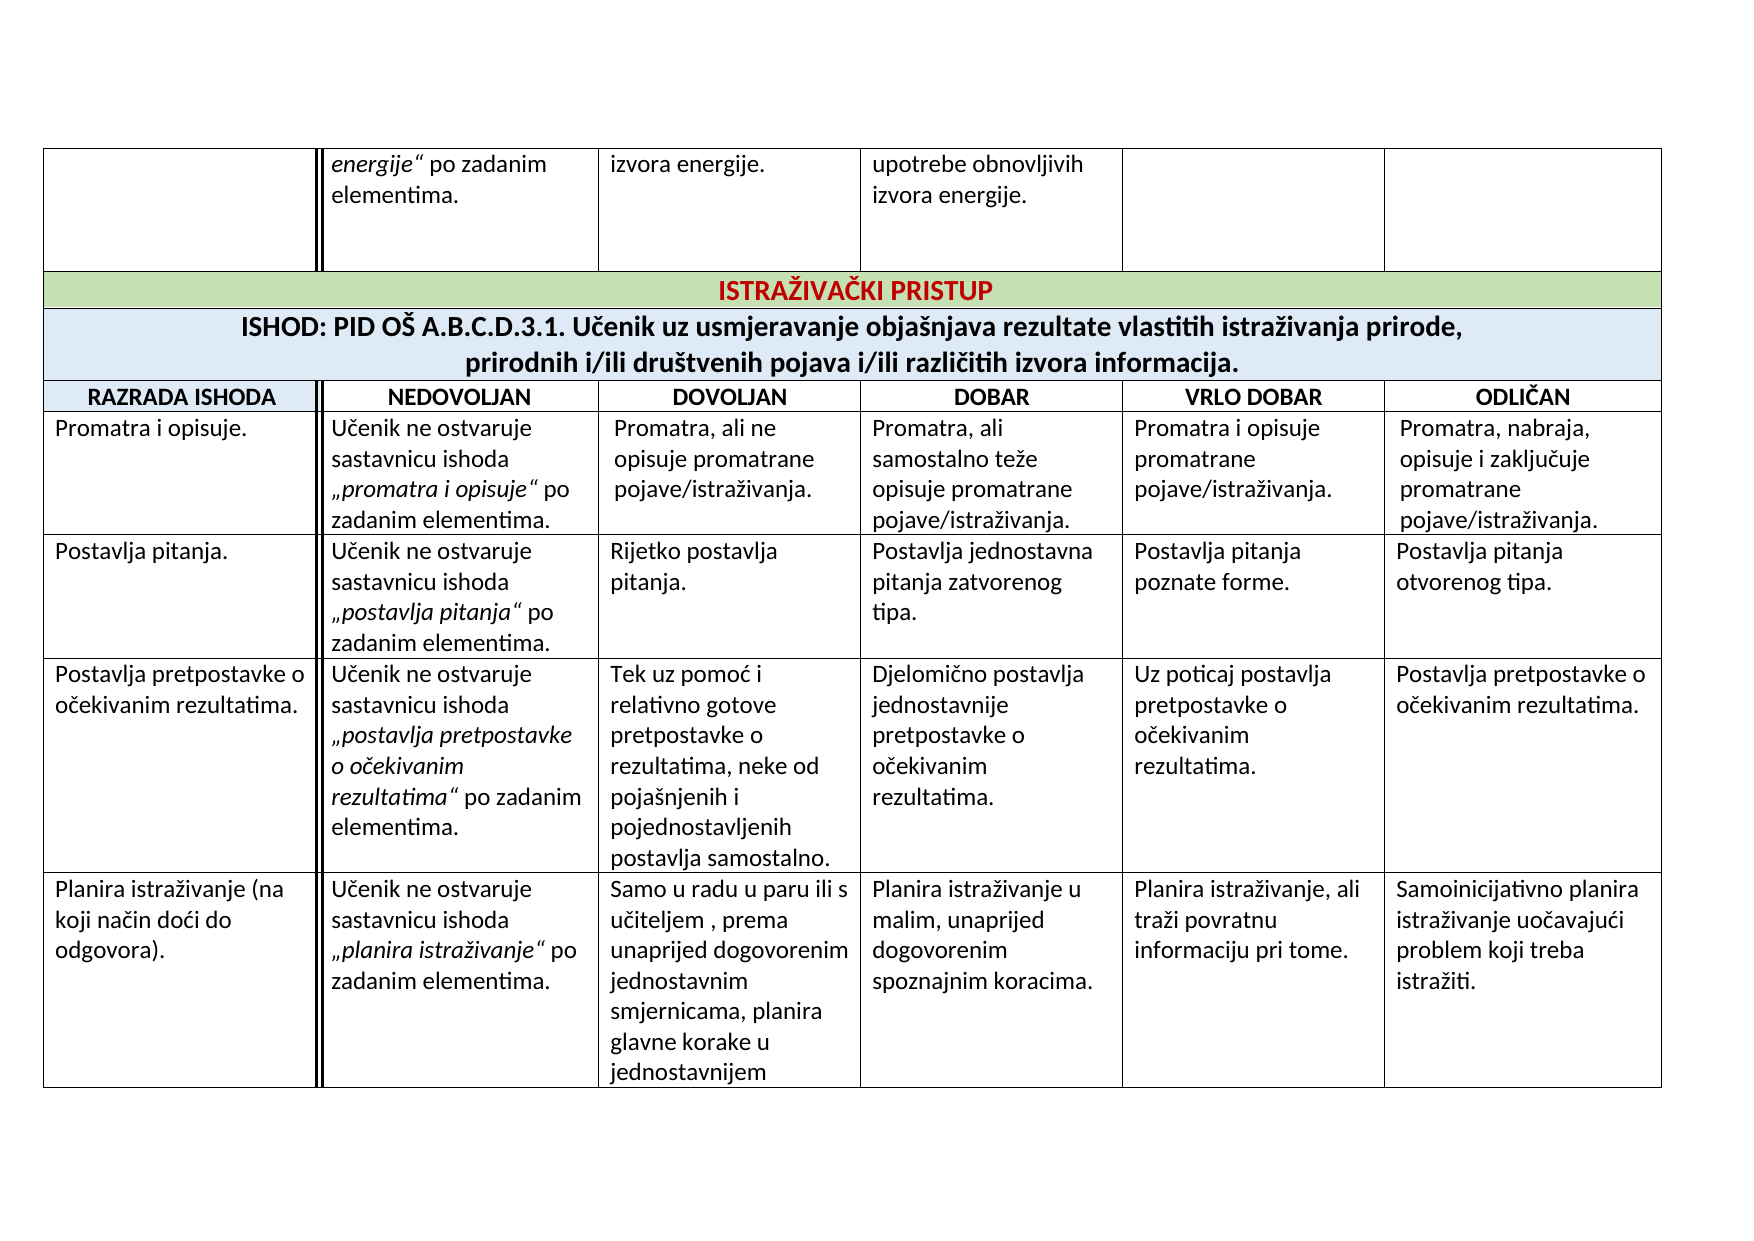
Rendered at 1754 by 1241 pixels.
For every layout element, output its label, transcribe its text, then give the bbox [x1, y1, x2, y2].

table_cell VRLO DOBAR [1123, 381, 1384, 411]
table_cell Planira istraživanje u malim, unaprijed dogovorenim spoznajnim koracima. [861, 873, 1122, 1087]
table_cell Postavlja jednostavna pitanja zatvorenog tipa. [861, 535, 1122, 657]
table_cell Samoinicijativno planira istraživanje uočavajući problem koji treba istražiti. [1385, 873, 1661, 1087]
table_cell upotrebe obnovljivih izvora energije. [861, 149, 1122, 271]
table_cell izvora energije. [599, 149, 860, 271]
table_cell RAZRADA ISHODA [44, 381, 315, 411]
table_cell Postavlja pretpostavke o očekivanim rezultatima. [44, 659, 315, 872]
table_cell Postavlja pitanja poznate forme. [1123, 535, 1384, 657]
table_cell energije“ po zadanim elementima. [324, 149, 598, 271]
table_cell Planira istraživanje, ali traži povratnu informaciju pri tome. [1123, 873, 1384, 1087]
table_cell Postavlja pitanja otvorenog tipa. [1385, 535, 1661, 657]
table_cell Planira istraživanje (na koji način doći do odgovora). [44, 873, 315, 1087]
table_cell Postavlja pitanja. [44, 535, 315, 657]
table_cell Uz poticaj postavlja pretpostavke o očekivanim rezultatima. [1123, 659, 1384, 872]
table_cell Promatra, nabraja, opisuje i zaključuje promatrane pojave/istraživanja. [1385, 412, 1661, 534]
table_cell ODLIČAN [1385, 381, 1661, 411]
table_cell ISHOD: PID OŠ A.B.C.D.3.1. Učenik uz usmjeravanje objašnjava rezultate vlastitih istraživanja prirode, prirodnih i/ili društvenih pojava i/ili različitih izvora informacija. [44, 309, 1661, 380]
table_cell DOBAR [861, 381, 1122, 411]
table_cell [1123, 149, 1384, 271]
table_cell Samo u radu u paru ili s učiteljem , prema unaprijed dogovorenim jednostavnim smjernicama, planira glavne korake u jednostavnijem [599, 873, 860, 1087]
table_cell Postavlja pretpostavke o očekivanim rezultatima. [1385, 659, 1661, 872]
table_cell [1385, 149, 1661, 271]
table_cell Učenik ne ostvaruje sastavnicu ishoda „planira istraživanje“ po zadanim elementima. [324, 873, 598, 1087]
table_cell Djelomično postavlja jednostavnije pretpostavke o očekivanim rezultatima. [861, 659, 1122, 872]
table_cell Rijetko postavlja pitanja. [599, 535, 860, 657]
table_cell Učenik ne ostvaruje sastavnicu ishoda „postavlja pretpostavke o očekivanim rezultatima“ po zadanim elementima. [324, 659, 598, 872]
table_cell Promatra i opisuje promatrane pojave/istraživanja. [1123, 412, 1384, 534]
table_cell [44, 149, 315, 271]
table_cell ISTRAŽIVAČKI PRISTUP [44, 272, 1661, 307]
table_cell NEDOVOLJAN [324, 381, 598, 411]
table_cell Promatra, ali samostalno teže opisuje promatrane pojave/istraživanja. [861, 412, 1122, 534]
table_cell Učenik ne ostvaruje sastavnicu ishoda „postavlja pitanja“ po zadanim elementima. [324, 535, 598, 657]
table_cell Učenik ne ostvaruje sastavnicu ishoda „promatra i opisuje“ po zadanim elementima. [324, 412, 598, 534]
table_cell Promatra i opisuje. [44, 412, 315, 534]
table_cell DOVOLJAN [599, 381, 860, 411]
table_cell Promatra, ali ne opisuje promatrane pojave/istraživanja. [599, 412, 860, 534]
table_cell Tek uz pomoć i relativno gotove pretpostavke o rezultatima, neke od pojašnjenih i pojednostavljenih postavlja samostalno. [599, 659, 860, 872]
